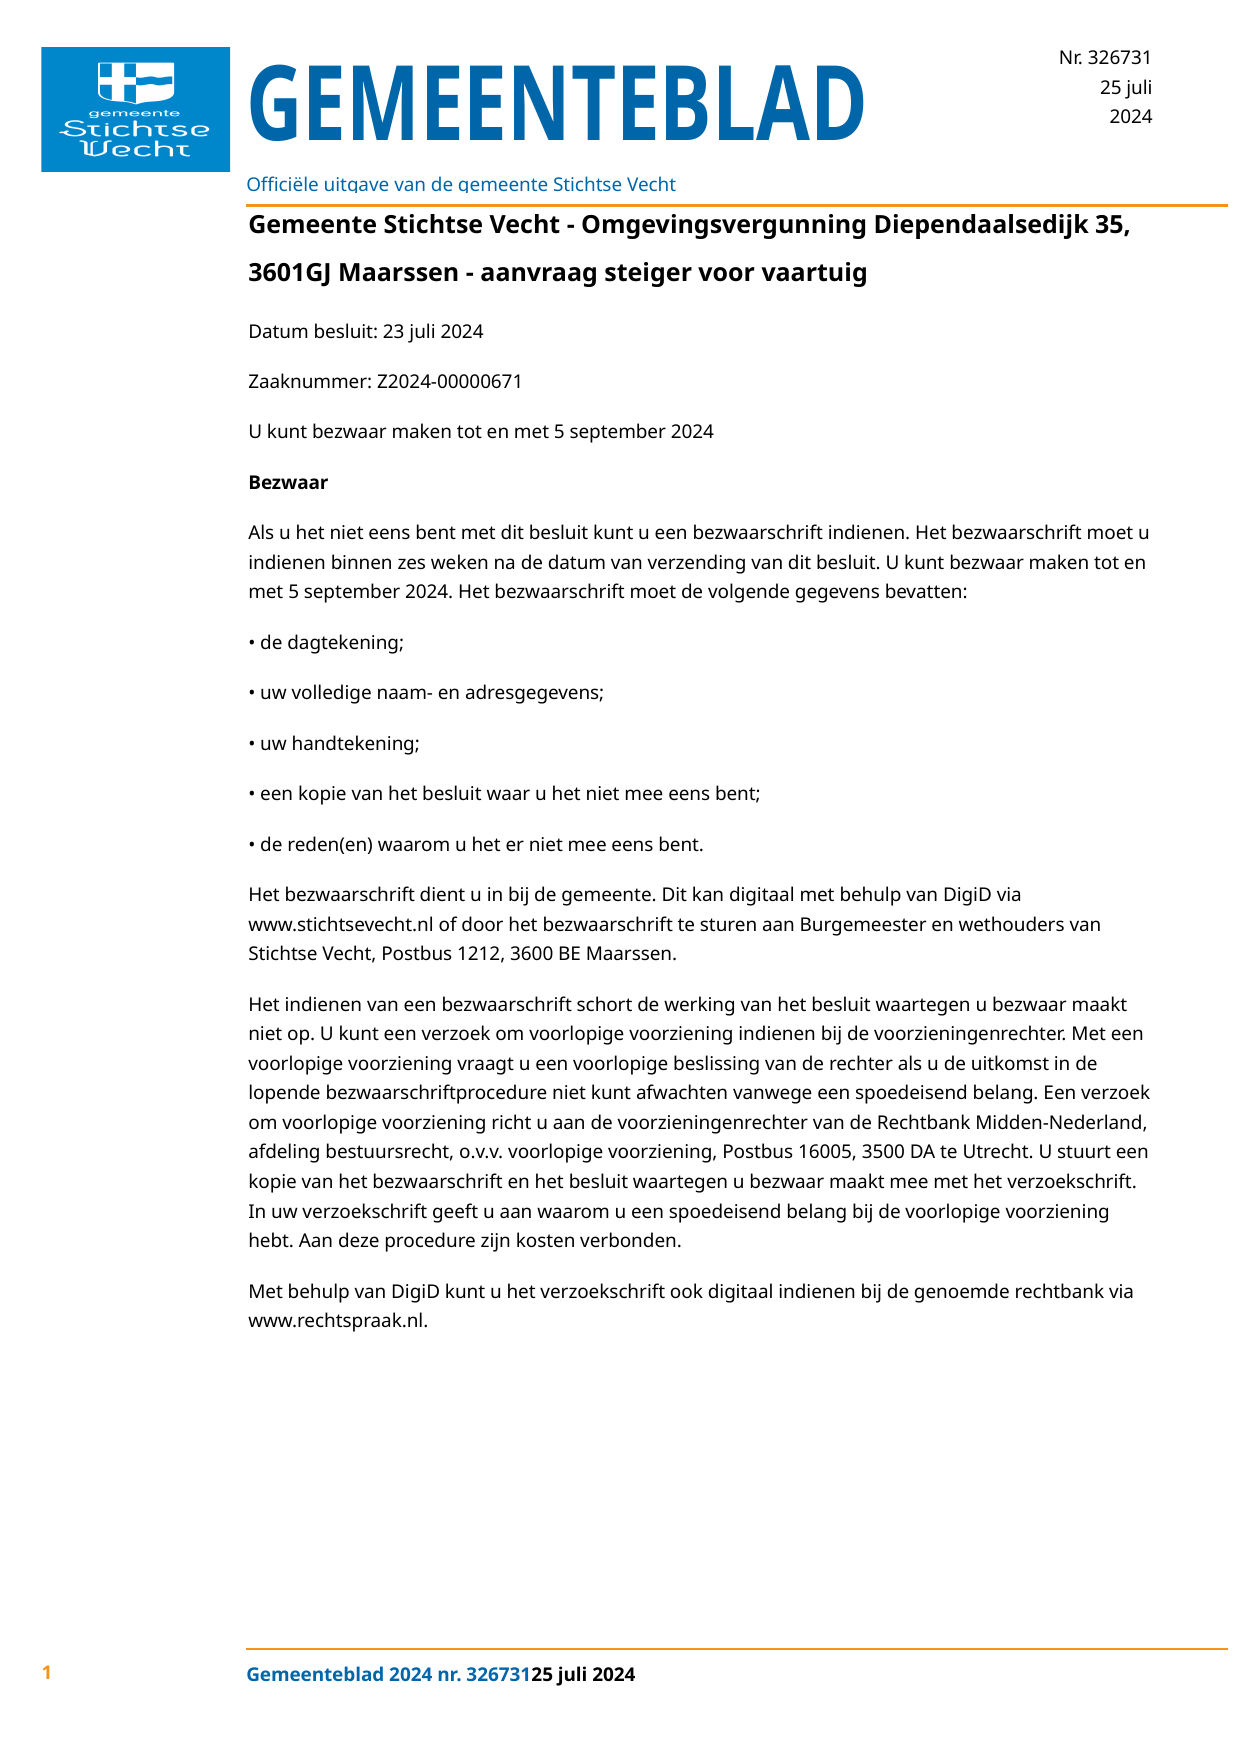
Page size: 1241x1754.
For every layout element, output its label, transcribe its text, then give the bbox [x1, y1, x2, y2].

text Zaaknummer: Z2024-00000671 [248, 368, 1152, 394]
text Gemeente Stichtse Vecht - Omgevingsvergunning Diependaalsedijk 35, 3601GJ Maarssen - aanvraag steiger voor vaartuig [248, 207, 1152, 288]
picture [99, 63, 135, 101]
text • uw handtekening; [248, 730, 1152, 756]
text • uw volledige naam- en adresgegevens; [248, 679, 1152, 705]
text Datum besluit: 23 juli 2024 [248, 318, 1152, 344]
text Het indienen van een bezwaarschrift schort de werking van het besluit waartegen u bezwaar maakt niet op. U kunt een verzoek om voorlopige voorziening indienen bij de voorzieningenrechter. Met een voorlopige voorziening vraagt u een voorlopige beslissing van de rechter als u de uitkomst in de lopende bezwaarschriftprocedure niet kunt afwachten vanwege een spoedeisend belang. Een verzoek om voorlopige voorziening richt u aan de voorzieningenrechter van de Rechtbank Midden-Nederland, afdeling bestuursrecht, o.v.v. voorlopige voorziening, Postbus 16005, 3500 DA te Utrecht. U stuurt een kopie van het bezwaarschrift en het besluit waartegen u bezwaar maakt mee met het verzoekschrift. In uw verzoekschrift geeft u aan waarom u een spoedeisend belang bij de voorlopige voorziening hebt. Aan deze procedure zijn kosten verbonden. [248, 991, 1152, 1253]
text Als u het niet eens bent met dit besluit kunt u een bezwaarschrift indienen. Het bezwaarschrift moet u indienen binnen zes weken na de datum van verzending van dit besluit. U kunt bezwaar maken tot en met 5 september 2024. Het bezwaarschrift moet de volgende gegevens bevatten: [248, 519, 1152, 604]
text • de dagtekening; [248, 629, 1152, 655]
picture [137, 63, 174, 103]
text U kunt bezwaar maken tot en met 5 september 2024 [248, 419, 1152, 444]
text Het bezwaarschrift dient u in bij de gemeente. Dit kan digitaal met behulp van DigiD via www.stichtsevecht.nl of door het bezwaarschrift te sturen aan Burgemeester en wethouders van Stichtse Vecht, Postbus 1212, 3600 BE Maarssen. [248, 881, 1152, 966]
text • de reden(en) waarom u het er niet mee eens bent. [248, 831, 1152, 857]
text Bezwaar [248, 469, 1152, 495]
text Met behulp van DigiD kunt u het verzoekschrift ook digitaal indienen bij de genoemde rechtbank via www.rechtspraak.nl. [248, 1278, 1152, 1333]
text • een kopie van het besluit waar u het niet mee eens bent; [248, 780, 1152, 806]
